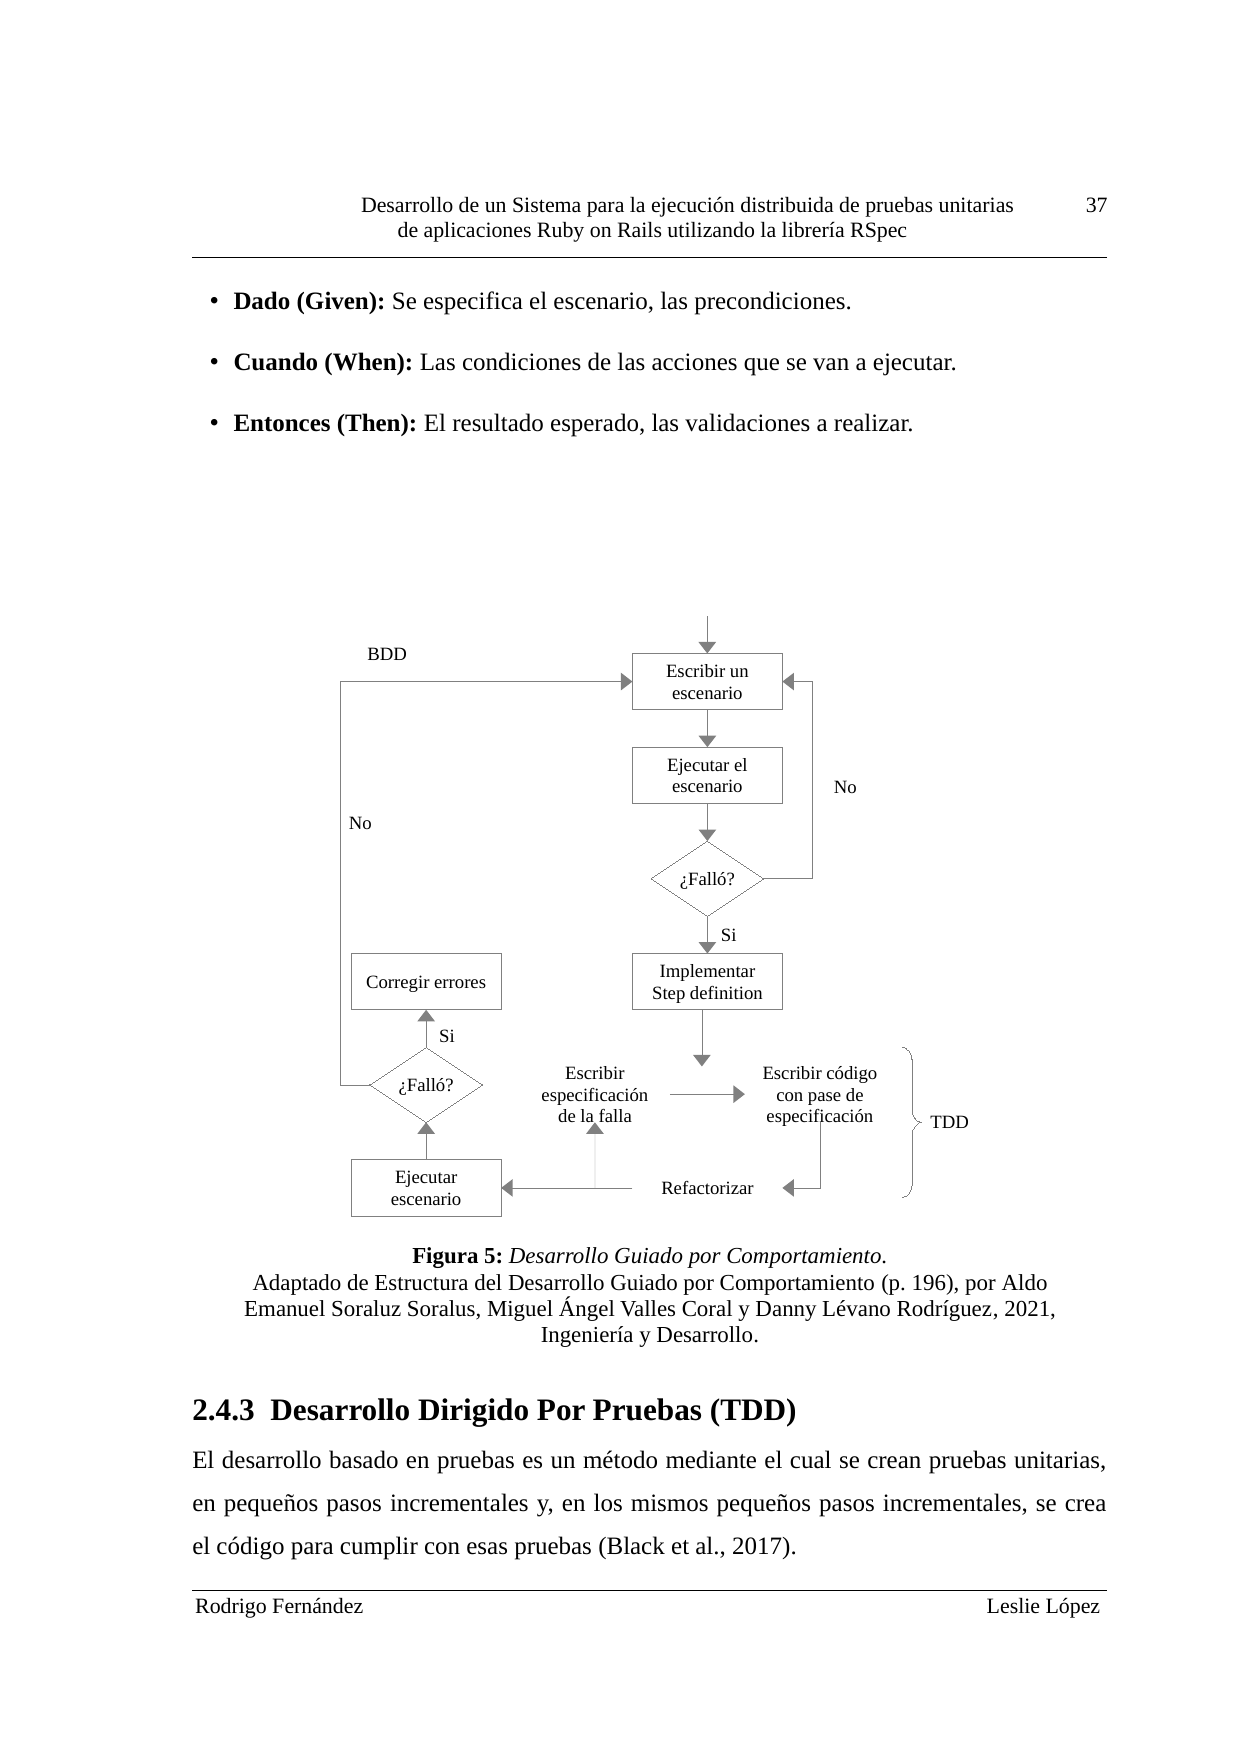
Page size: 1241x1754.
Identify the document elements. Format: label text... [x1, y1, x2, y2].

text Adaptado de Estructura del Desarrollo Guiado por Comportamiento (p. 196), por Aldo Emanuel Soraluz Soralus, Miguel Ángel Valles Coral y Danny Lévano Rodríguez, 2021, Ingeniería y Desarrollo. [237, 1269, 1062, 1348]
list El desarrollo basado en pruebas es un método mediante el cual se crean pruebas unitarias, en pequeños pasos incrementales y, en los mismos pequeños pasos incrementales, se crea el código para cumplir con esas pruebas (Black et al., 2017)⁠. [192, 1445, 1107, 1560]
list Entonces (Then): El resultado esperado, las validaciones a realizar. [210, 408, 1107, 437]
list Cuando (When): Las condiciones de las acciones que se van a ejecutar. [210, 347, 1107, 376]
subtitle Desarrollo dirigido por pruebas (TDD) [192, 1391, 1107, 1427]
list Dado (Given): Se especifica el escenario, las precondiciones. [210, 286, 1107, 315]
text Figura 5: Desarrollo Guiado por Comportamiento. [237, 1242, 1062, 1269]
